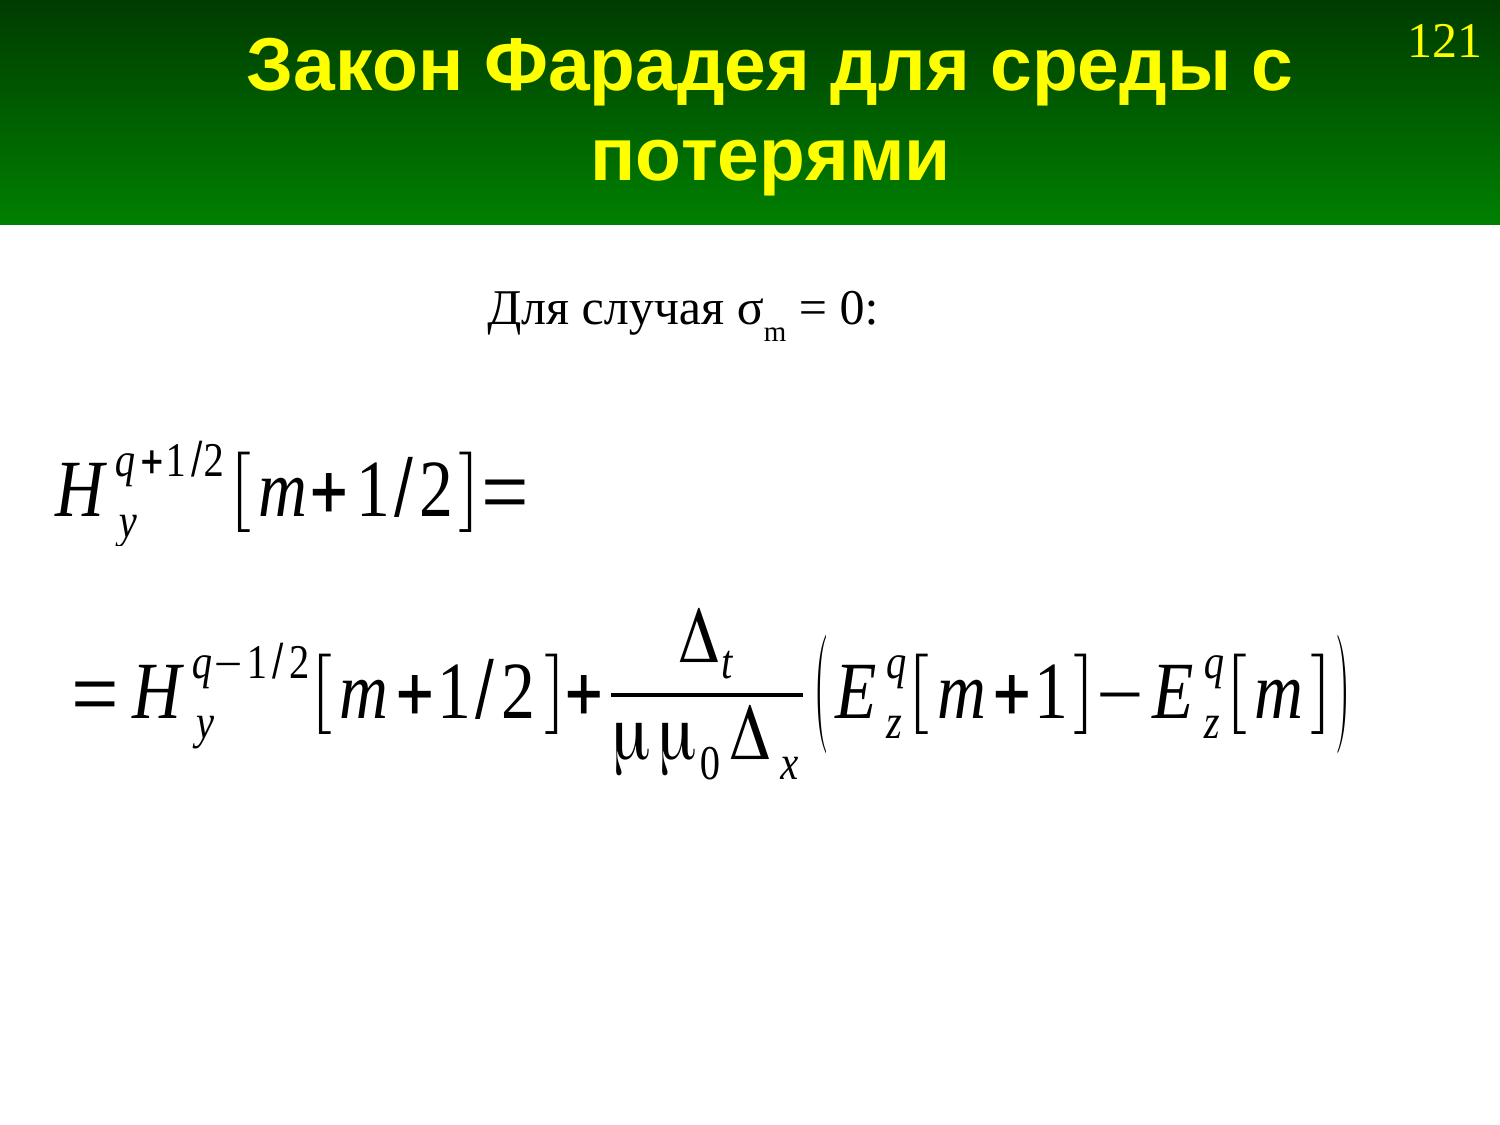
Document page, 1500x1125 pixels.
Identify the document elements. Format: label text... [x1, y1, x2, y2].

chart [52, 601, 1365, 792]
text_box Для случая σm = 0: [472, 267, 894, 355]
chart [34, 430, 552, 546]
title Закон Фарадея для среды с потерями [100, 7, 1441, 204]
